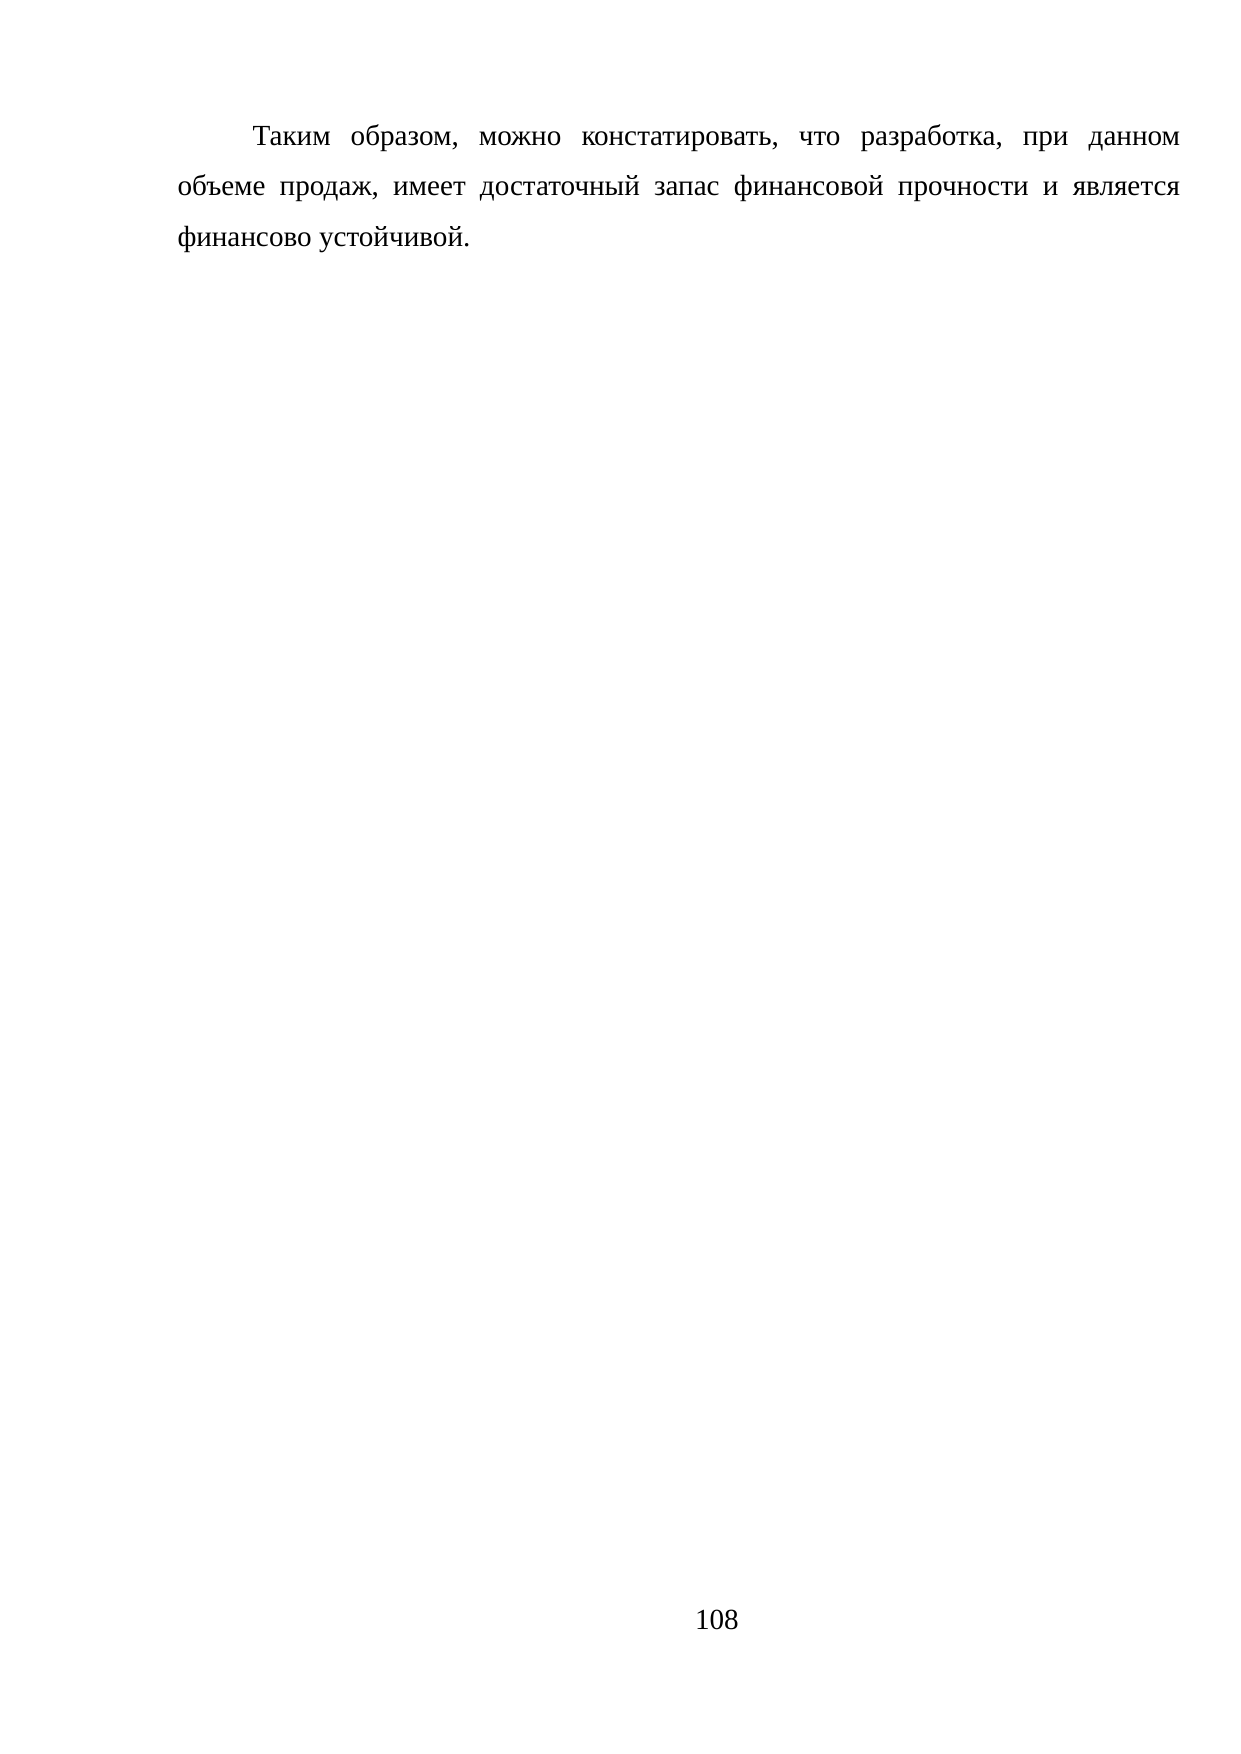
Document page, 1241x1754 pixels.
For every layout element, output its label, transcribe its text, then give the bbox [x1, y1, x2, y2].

text Таким образом, можно констатировать, что разработка, при данном объеме продаж, имеет достаточный запас финансовой прочности и является финансово устойчивой. [177, 118, 1181, 252]
